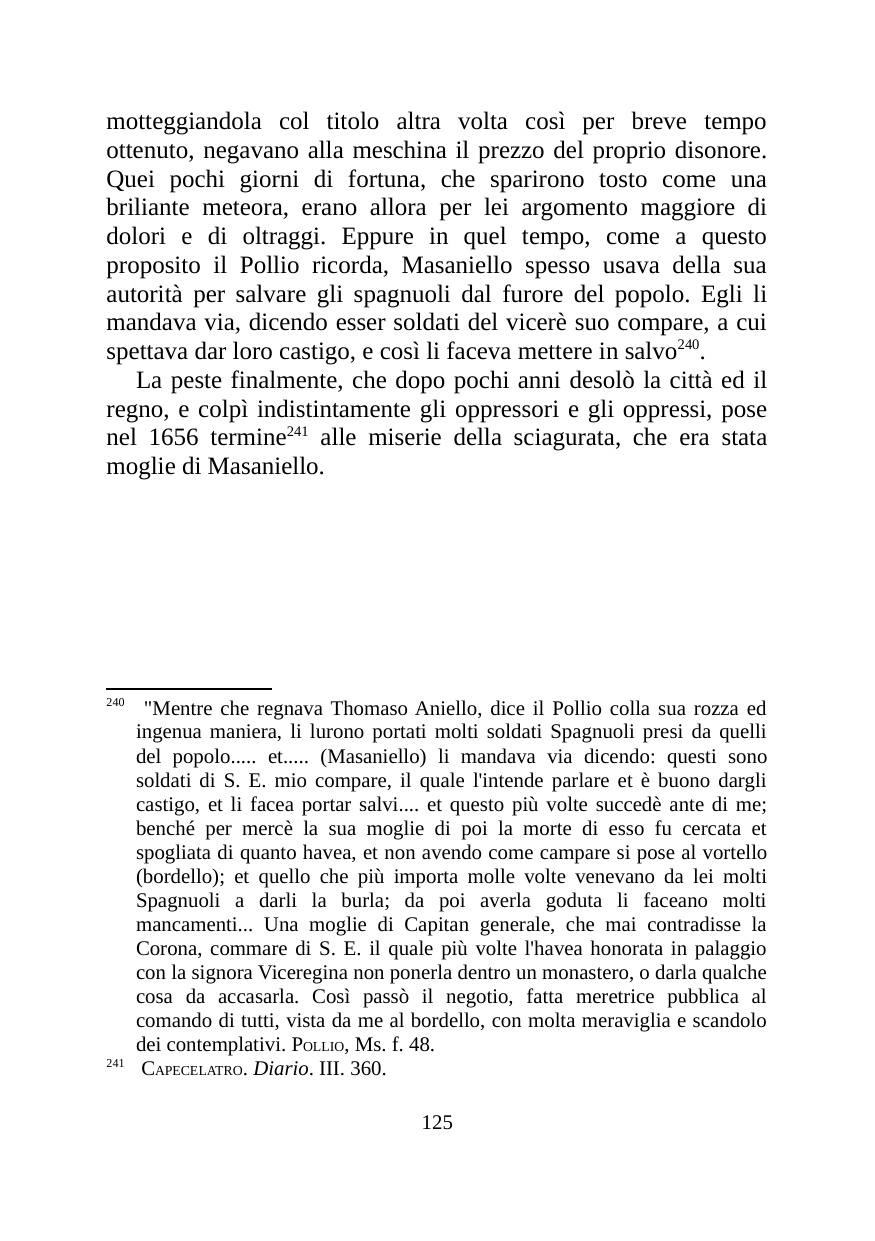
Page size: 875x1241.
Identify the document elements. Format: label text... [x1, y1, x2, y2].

text motteggiandola col titolo altra volta così per breve tempo ottenuto, negavano alla meschina il prezzo del proprio disonore. Quei pochi giorni di fortuna, che sparirono tosto come una briliante meteora, erano allora per lei argomento maggiore di dolori e di oltraggi. Eppure in quel tempo, come a questo proposito il Pollio ricorda, Masaniello spesso usava della sua autorità per salvare gli spagnuoli dal furore del popolo. Egli li mandava via, dicendo esser soldati del vicerè suo compare, a cui spettava dar loro castigo, e così li faceva mettere in salvo. [106, 106, 768, 365]
text Capecelatro. Diario. III. 360. [106, 1056, 768, 1080]
text La peste finalmente, che dopo pochi anni desolò la città ed il regno, e colpì indistintamente gli oppressori e gli oppressi, pose nel 1656 termine alle miserie della sciagurata, che era stata moglie di Masaniello. [106, 365, 768, 480]
text "Mentre che regnava Thomaso Aniello, dice il Pollio colla sua rozza ed ingenua maniera, li lurono portati molti soldati Spagnuoli presi da quelli del popolo..... et..... (Masaniello) li mandava via dicendo: questi sono soldati di S. E. mio compare, il quale l'intende parlare et è buono dargli castigo, et li facea portar salvi.... et questo più volte succedè ante di me; benché per mercè la sua moglie di poi la morte di esso fu cercata et spogliata di quanto havea, et non avendo come campare si pose al vortello (bordello); et quello che più importa molle volte venevano da lei molti Spagnuoli a darli la burla; da poi averla goduta li faceano molti mancamenti... Una moglie di Capitan generale, che mai contradisse la Corona, commare di S. E. il quale più volte l'havea honorata in palaggio con la signora Viceregina non ponerla dentro un monastero, o darla qualche cosa da accasarla. Così passò il negotio, fatta meretrice pubblica al comando di tutti, vista da me al bordello, con molta meraviglia e scandolo dei contemplativi. Pollio, Ms. f. 48. [106, 695, 768, 1056]
